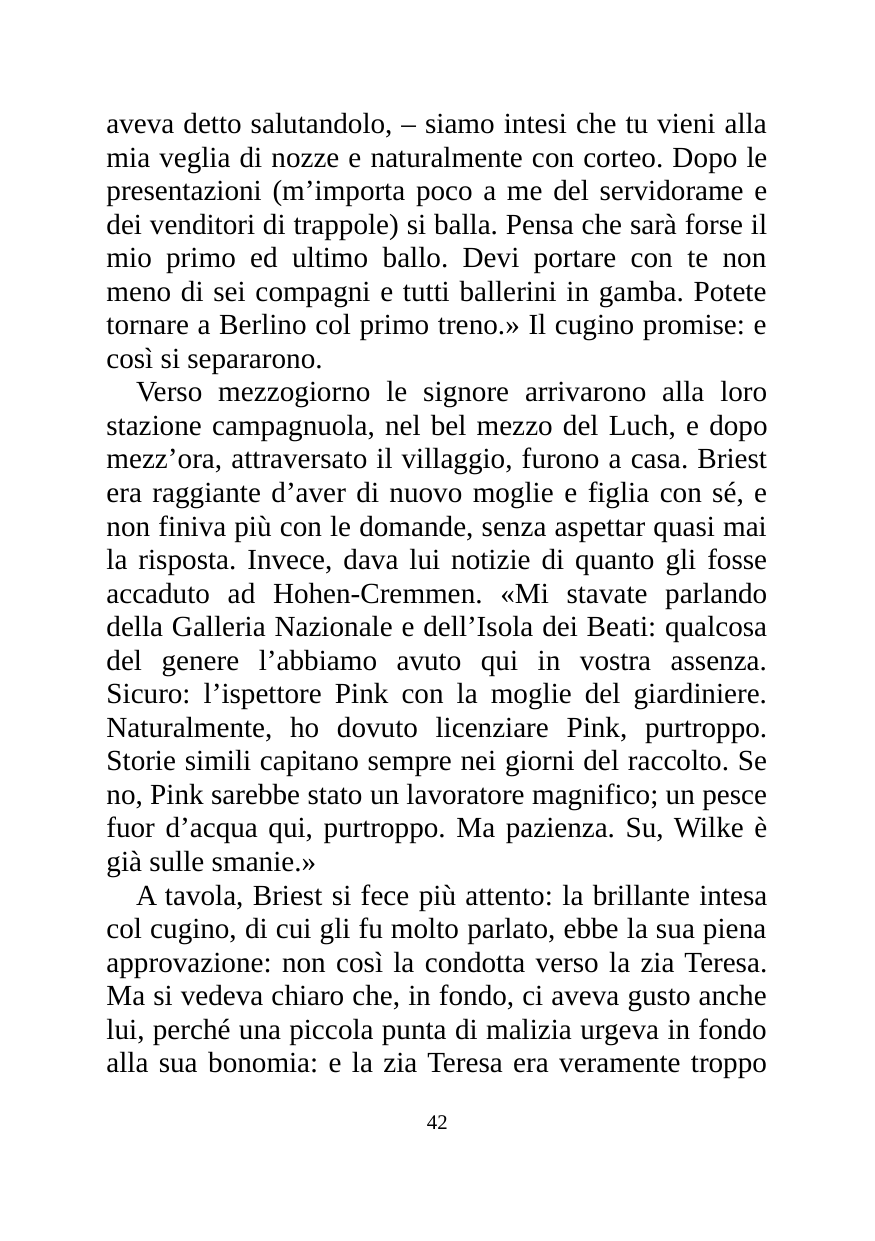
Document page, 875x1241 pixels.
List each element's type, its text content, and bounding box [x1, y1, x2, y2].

text Verso mezzogiorno le signore arrivarono alla loro stazione campagnuola, nel bel mezzo del Luch, e dopo mezz’ora, attraversato il villaggio, furono a casa. Briest era raggiante d’aver di nuovo moglie e figlia con sé, e non finiva più con le domande, senza aspettar quasi mai la risposta. Invece, dava lui notizie di quanto gli fosse accaduto ad Hohen-Cremmen. «Mi stavate parlando della Galleria Nazionale e dell’Isola dei Beati: qualcosa del genere l’abbiamo avuto qui in vostra assenza. Sicuro: l’ispettore Pink con la moglie del giardiniere. Naturalmente, ho dovuto licenziare Pink, purtroppo. Storie simili capitano sempre nei giorni del raccolto. Se no, Pink sarebbe stato un lavoratore magnifico; un pesce fuor d’acqua qui, purtroppo. Ma pazienza. Su, Wilke è già sulle smanie.» [106, 374, 768, 878]
text aveva detto salutandolo, – siamo intesi che tu vieni alla mia veglia di nozze e naturalmente con corteo. Dopo le presentazioni (m’importa poco a me del servidorame e dei venditori di trappole) si balla. Pensa che sarà forse il mio primo ed ultimo ballo. Devi portare con te non meno di sei compagni e tutti ballerini in gamba. Potete tornare a Berlino col primo treno.» Il cugino promise: e così si separarono. [106, 106, 768, 374]
text A tavola, Briest si fece più attento: la brillante intesa col cugino, di cui gli fu molto parlato, ebbe la sua piena approvazione: non così la condotta verso la zia Teresa. Ma si vedeva chiaro che, in fondo, ci aveva gusto anche lui, perché una piccola punta di malizia urgeva in fondo alla sua bonomia: e la zia Teresa era veramente troppo [106, 878, 768, 1079]
